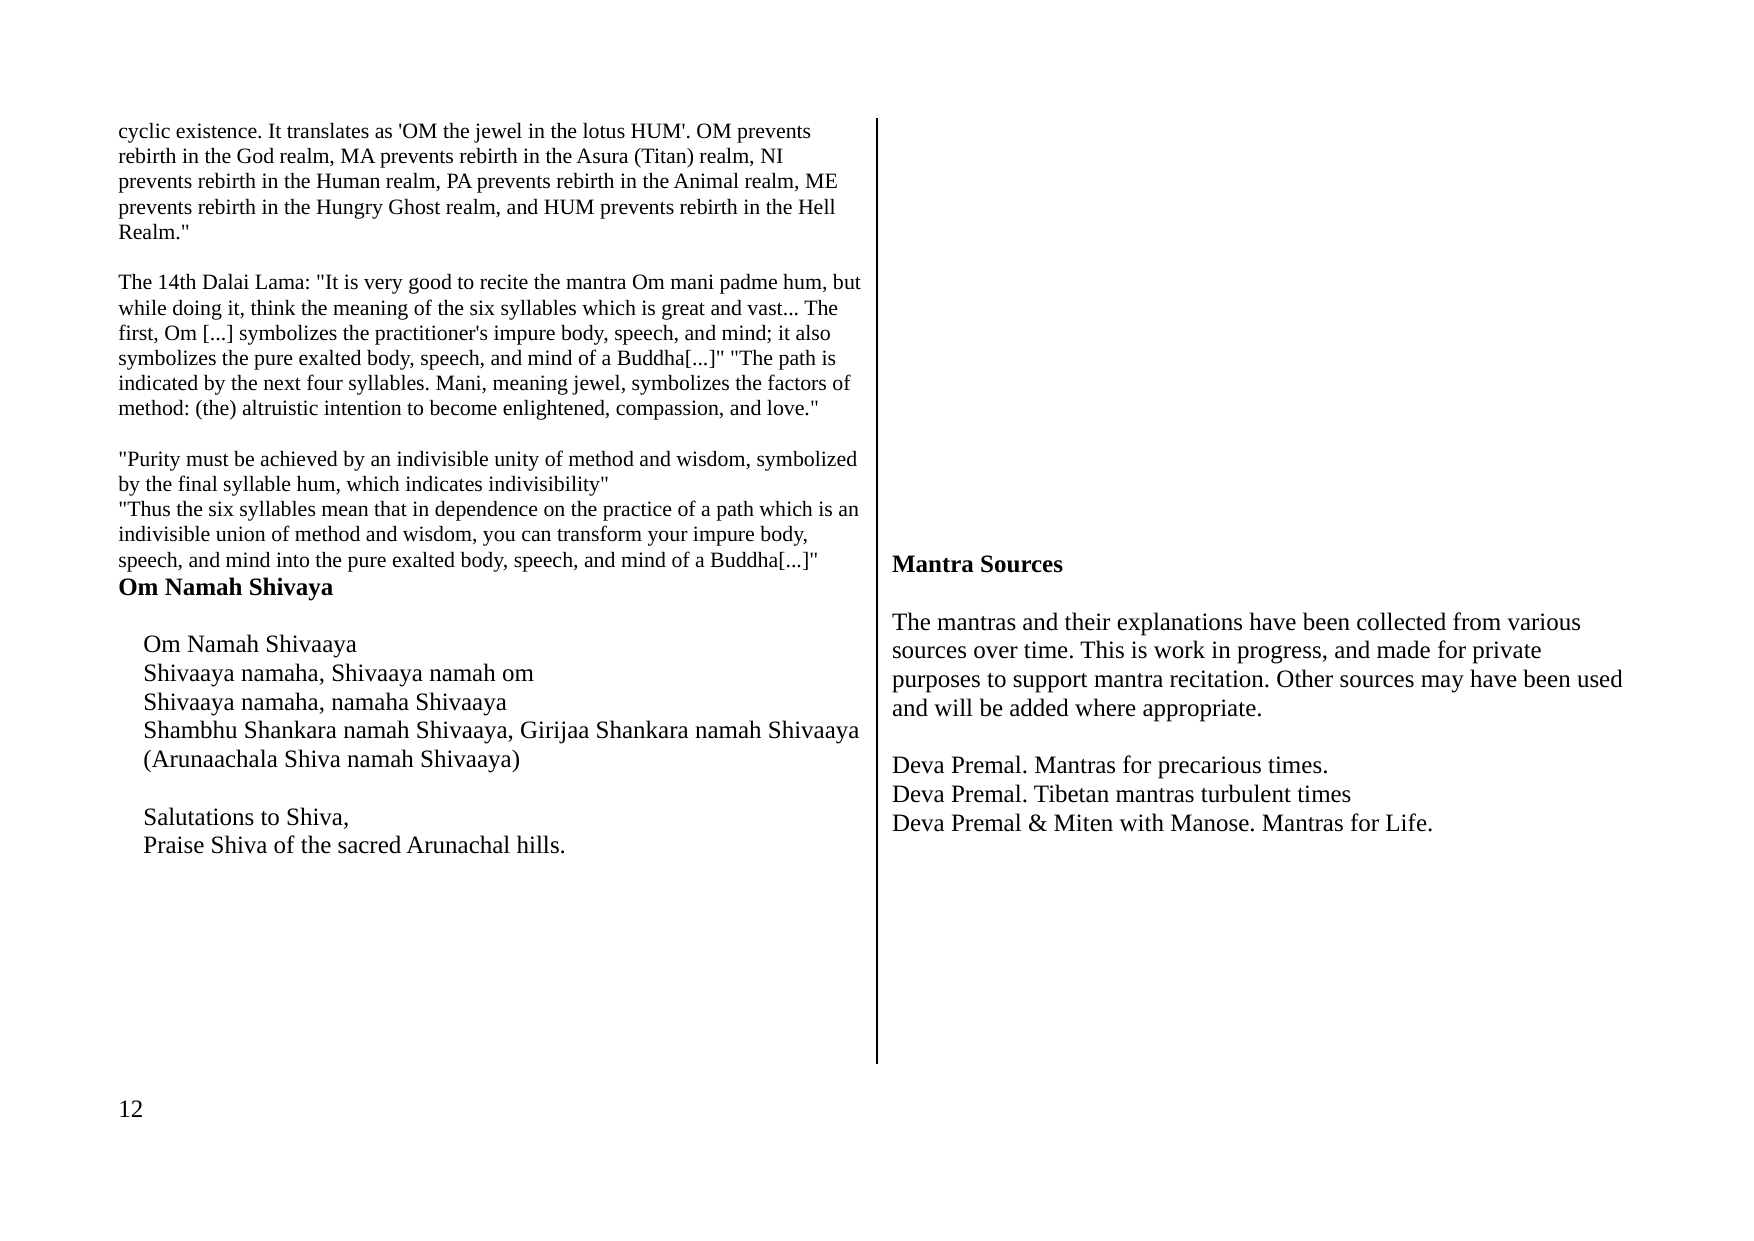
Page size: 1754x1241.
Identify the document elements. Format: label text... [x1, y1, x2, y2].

text The mantras and their explanations have been collected from various sources over time. This is work in progress, and made for private purposes to support mantra recitation. Other sources may have been used and will be added where appropriate. [892, 607, 1635, 722]
text Shivaaya namaha, namaha Shivaaya [118, 687, 862, 716]
text Deva Premal. Mantras for precarious times. [892, 751, 1635, 779]
text "Thus the six syllables mean that in dependence on the practice of a path which is an indivisible union of method and wisdom, you can transform your impure body, speech, and mind into the pure exalted body, speech, and mind of a Buddha[...]" [118, 496, 862, 572]
text Mantra Sources [892, 549, 1635, 578]
text Deva Premal & Miten with Manose. Mantras for Life. [892, 808, 1635, 837]
text Om Namah Shivaya [118, 572, 862, 601]
text cyclic existence. It translates as 'OM the jewel in the lotus HUM'. OM prevents rebirth in the God realm, MA prevents rebirth in the Asura (Titan) realm, NI prevents rebirth in the Human realm, PA prevents rebirth in the Animal realm, ME prevents rebirth in the Hungry Ghost realm, and HUM prevents rebirth in the Hell Realm." [118, 118, 862, 244]
text The 14th Dalai Lama: "It is very good to recite the mantra Om mani padme hum, but while doing it, think the meaning of the six syllables which is great and vast... The first, Om [...] symbolizes the practitioner's impure body, speech, and mind; it also symbolizes the pure exalted body, speech, and mind of a Buddha[...]" "The path is indicated by the next four syllables. Mani, meaning jewel, symbolizes the factors of method: (the) altruistic intention to become enlightened, compassion, and love." [118, 269, 862, 421]
text "Purity must be achieved by an indivisible unity of method and wisdom, symbolized by the final syllable hum, which indicates indivisibility" [118, 446, 862, 496]
text Om Namah Shivaaya [118, 629, 862, 658]
text Deva Premal. Tibetan mantras turbulent times [892, 779, 1635, 808]
text Shambhu Shankara namah Shivaaya, Girijaa Shankara namah Shivaaya [118, 716, 862, 744]
text (Arunaachala Shiva namah Shivaaya) [118, 744, 862, 773]
text Shivaaya namaha, Shivaaya namah om [118, 658, 862, 687]
text Praise Shiva of the sacred Arunachal hills. [118, 831, 862, 859]
text Salutations to Shiva, [118, 802, 862, 831]
